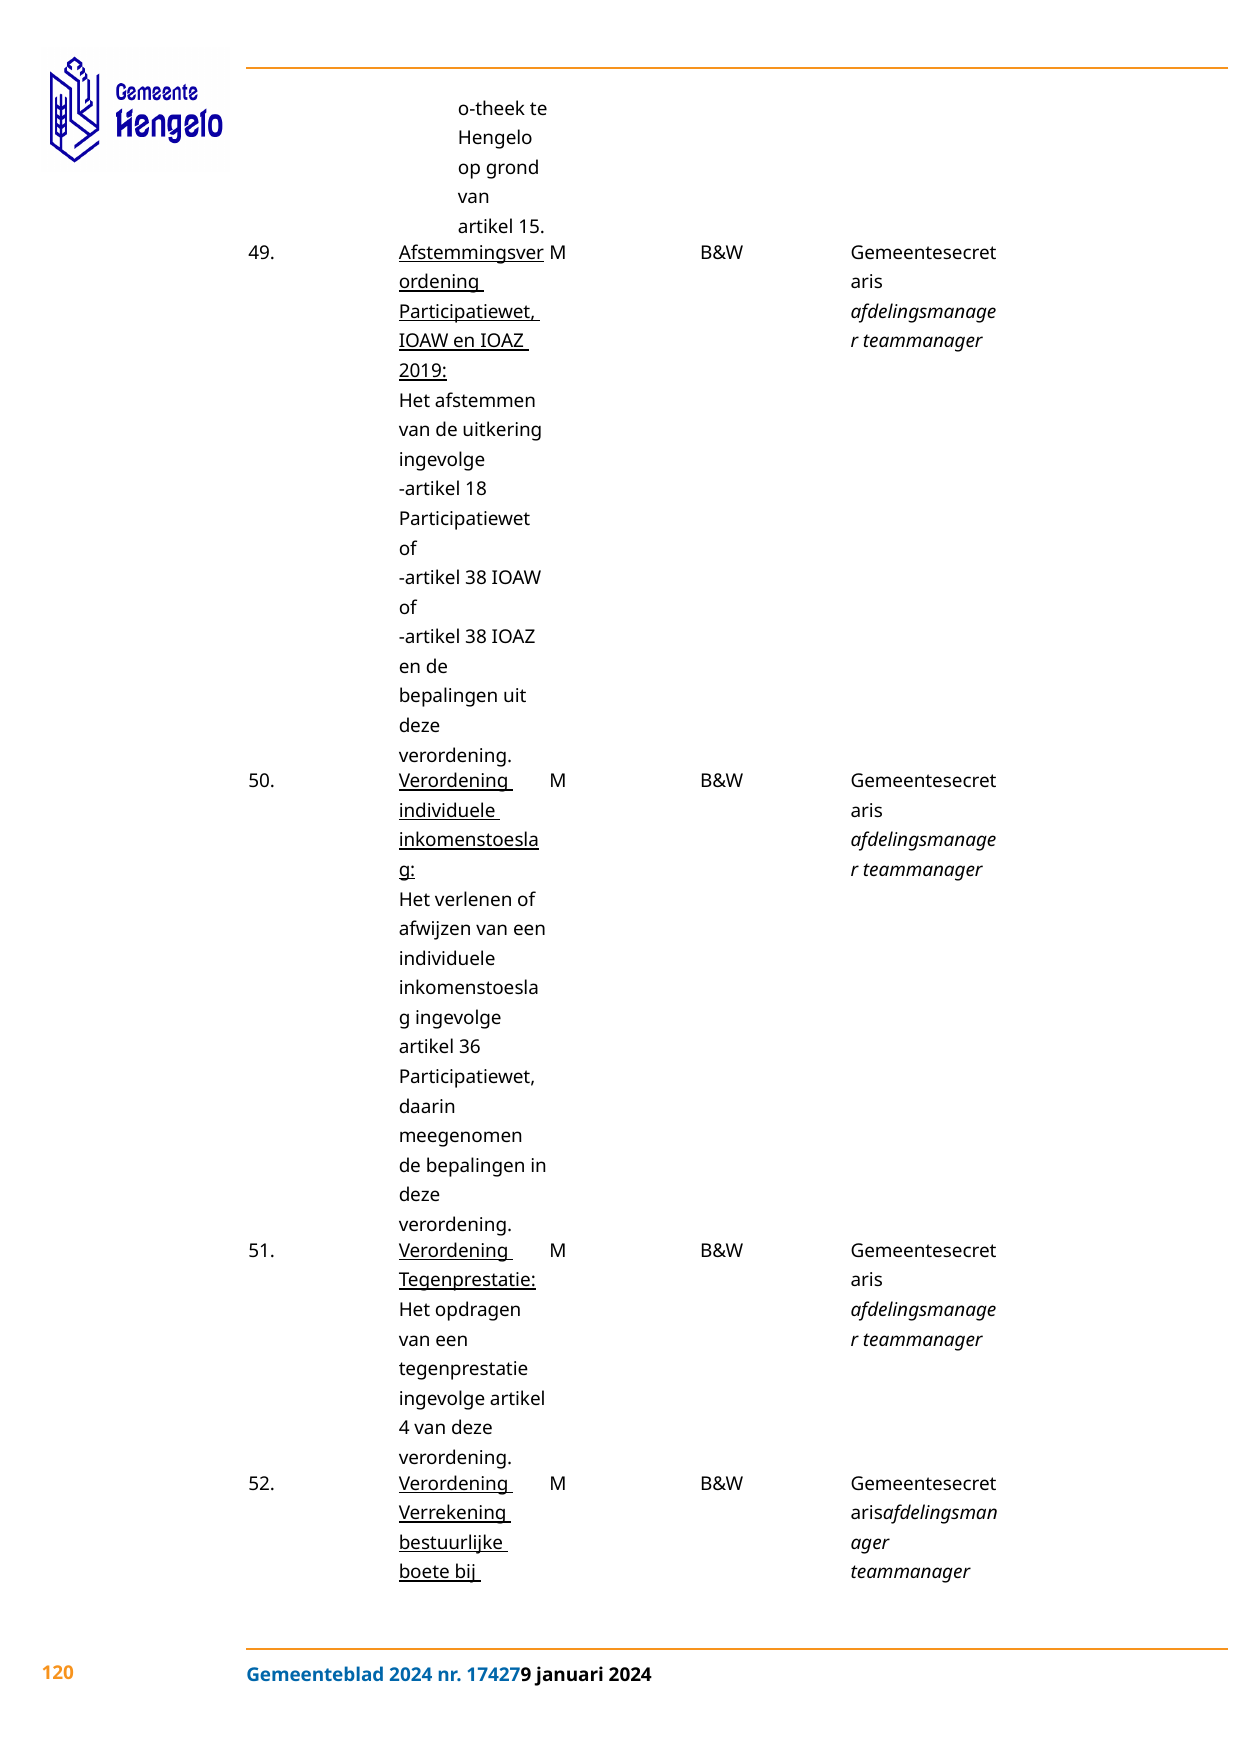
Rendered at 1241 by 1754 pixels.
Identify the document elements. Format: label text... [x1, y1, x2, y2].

picture [41, 47, 231, 172]
table_cell [1001, 1237, 1152, 1470]
table_cell [700, 95, 850, 239]
table_cell [248, 95, 398, 239]
table_cell [1001, 239, 1152, 767]
table_cell B&W [700, 768, 850, 1237]
table_cell B&W [700, 1470, 850, 1584]
table_cell M [549, 1237, 700, 1470]
table_cell 52. [248, 1470, 398, 1584]
table_cell M [549, 239, 700, 767]
table_cell Gemeentesecretaris afdelingsmanager teammanager [850, 768, 1001, 1237]
table_cell Gemeentesecretaris afdelingsmanager teammanager [850, 239, 1001, 767]
table_cell [1001, 768, 1152, 1237]
table_cell 51. [248, 1237, 398, 1470]
table_cell Gemeentesecretarisafdelingsmanager teammanager [850, 1470, 1001, 1584]
table_cell B&W [700, 239, 850, 767]
table_cell [1001, 1470, 1152, 1584]
table_cell 49. [248, 239, 398, 767]
table_cell Gemeentesecretaris afdelingsmanager teammanager [850, 1237, 1001, 1470]
table_cell 50. [248, 768, 398, 1237]
table_cell M [549, 768, 700, 1237]
table_cell [1001, 95, 1152, 239]
table_cell M [549, 1470, 700, 1584]
table_cell [850, 95, 1001, 239]
table_cell Afstemmingsverordening Participatiewet, IOAW en IOAZ 2019: Het afstemmen van de uitkering ingevolge -artikel 18 Participatiewet of -artikel 38 IOAW of -artikel 38 IOAZ en de bepalingen uit deze verordening. [399, 239, 549, 767]
table_cell Verordening individuele inkomenstoeslag: Het verlenen of afwijzen van een individuele inkomenstoeslag ingevolge artikel 36 Participatiewet, daarin meegenomen de bepalingen in deze verordening. [399, 768, 549, 1237]
table_cell B&W [700, 1237, 850, 1470]
table_cell Verordening Verrekening bestuurlijke boete bij [399, 1470, 549, 1584]
table_cell [549, 95, 700, 239]
table_cell Verordening Tegenprestatie: Het opdragen van een tegenprestatie ingevolge artikel 4 van deze verordening. [399, 1237, 549, 1470]
